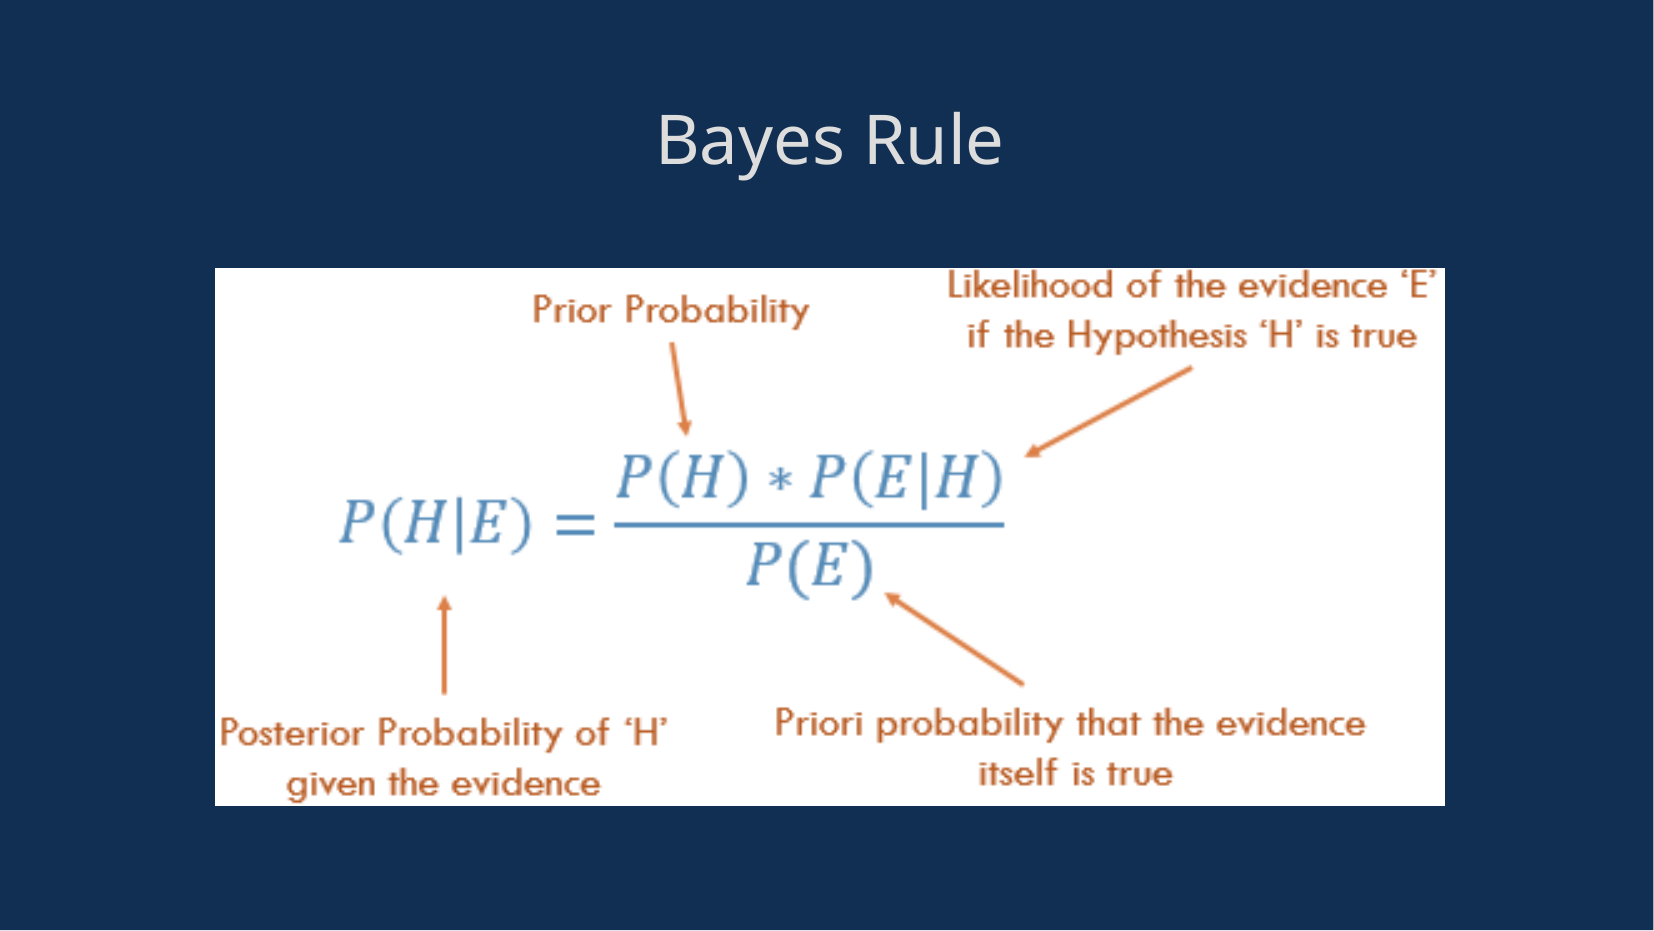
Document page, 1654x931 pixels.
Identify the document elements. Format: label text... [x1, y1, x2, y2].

picture [215, 268, 1445, 806]
title Bayes Rule [97, 56, 1563, 220]
